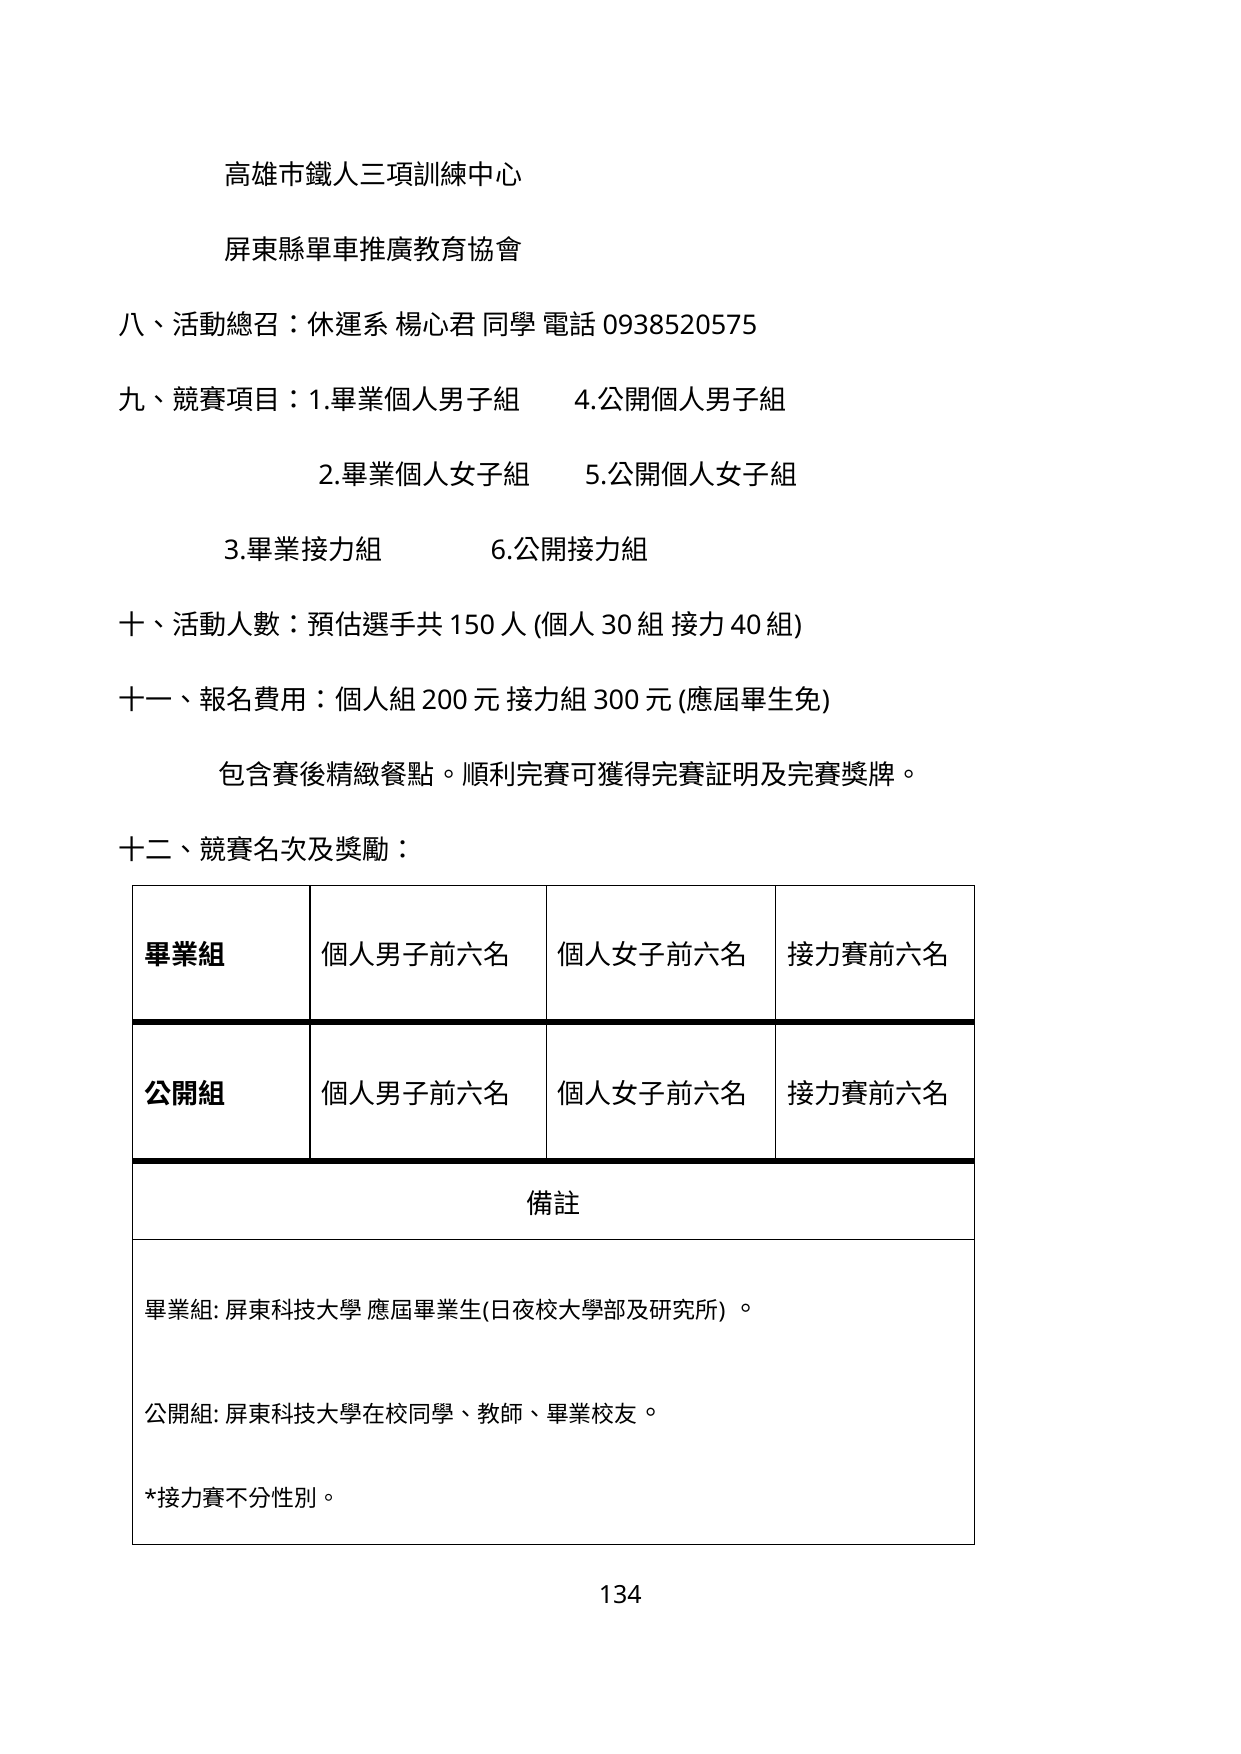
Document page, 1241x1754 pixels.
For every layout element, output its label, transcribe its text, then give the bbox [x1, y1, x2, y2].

table_cell 備註 [133, 1164, 974, 1239]
table_header 接力賽前六名 [776, 886, 974, 1019]
table_cell 個人女子前六名 [547, 1025, 775, 1158]
table_cell 畢業組: 屏東科技大學 應屆畢業生(日夜校大學部及研究所) 。 公開組: 屏東科技大學在校同學、教師、畢業校友。 *接力賽不分性別。 [133, 1240, 974, 1544]
text 3.畢業接力組 6.公開接力組 [118, 510, 1122, 585]
text 九、競賽項目：1.畢業個人男子組 4.公開個人男子組 [118, 360, 1122, 435]
text 高雄巿鐵人三項訓練中心 [118, 135, 1122, 210]
table_cell 接力賽前六名 [776, 1025, 974, 1158]
table_header 個人男子前六名 [311, 886, 546, 1019]
text 十、活動人數：預估選手共150人 (個人30組 接力40組) [118, 585, 1122, 660]
text 屏東縣單車推廣教育協會 [118, 210, 1122, 285]
table_cell 公開組 [133, 1025, 309, 1158]
text 十二、競賽名次及獎勵： [118, 810, 1122, 885]
table_cell 個人男子前六名 [311, 1025, 546, 1158]
text 十一、報名費用：個人組200元 接力組300元 (應屆畢生免) [118, 660, 1122, 735]
text 八、活動總召：休運系 楊心君 同學 電話0938520575 [118, 285, 1122, 360]
text 包含賽後精緻餐點。順利完賽可獲得完賽証明及完賽獎牌。 [168, 735, 1122, 810]
text 2.畢業個人女子組 5.公開個人女子組 [118, 435, 1122, 510]
table_header 個人女子前六名 [547, 886, 775, 1019]
table_header 畢業組 [133, 886, 309, 1019]
